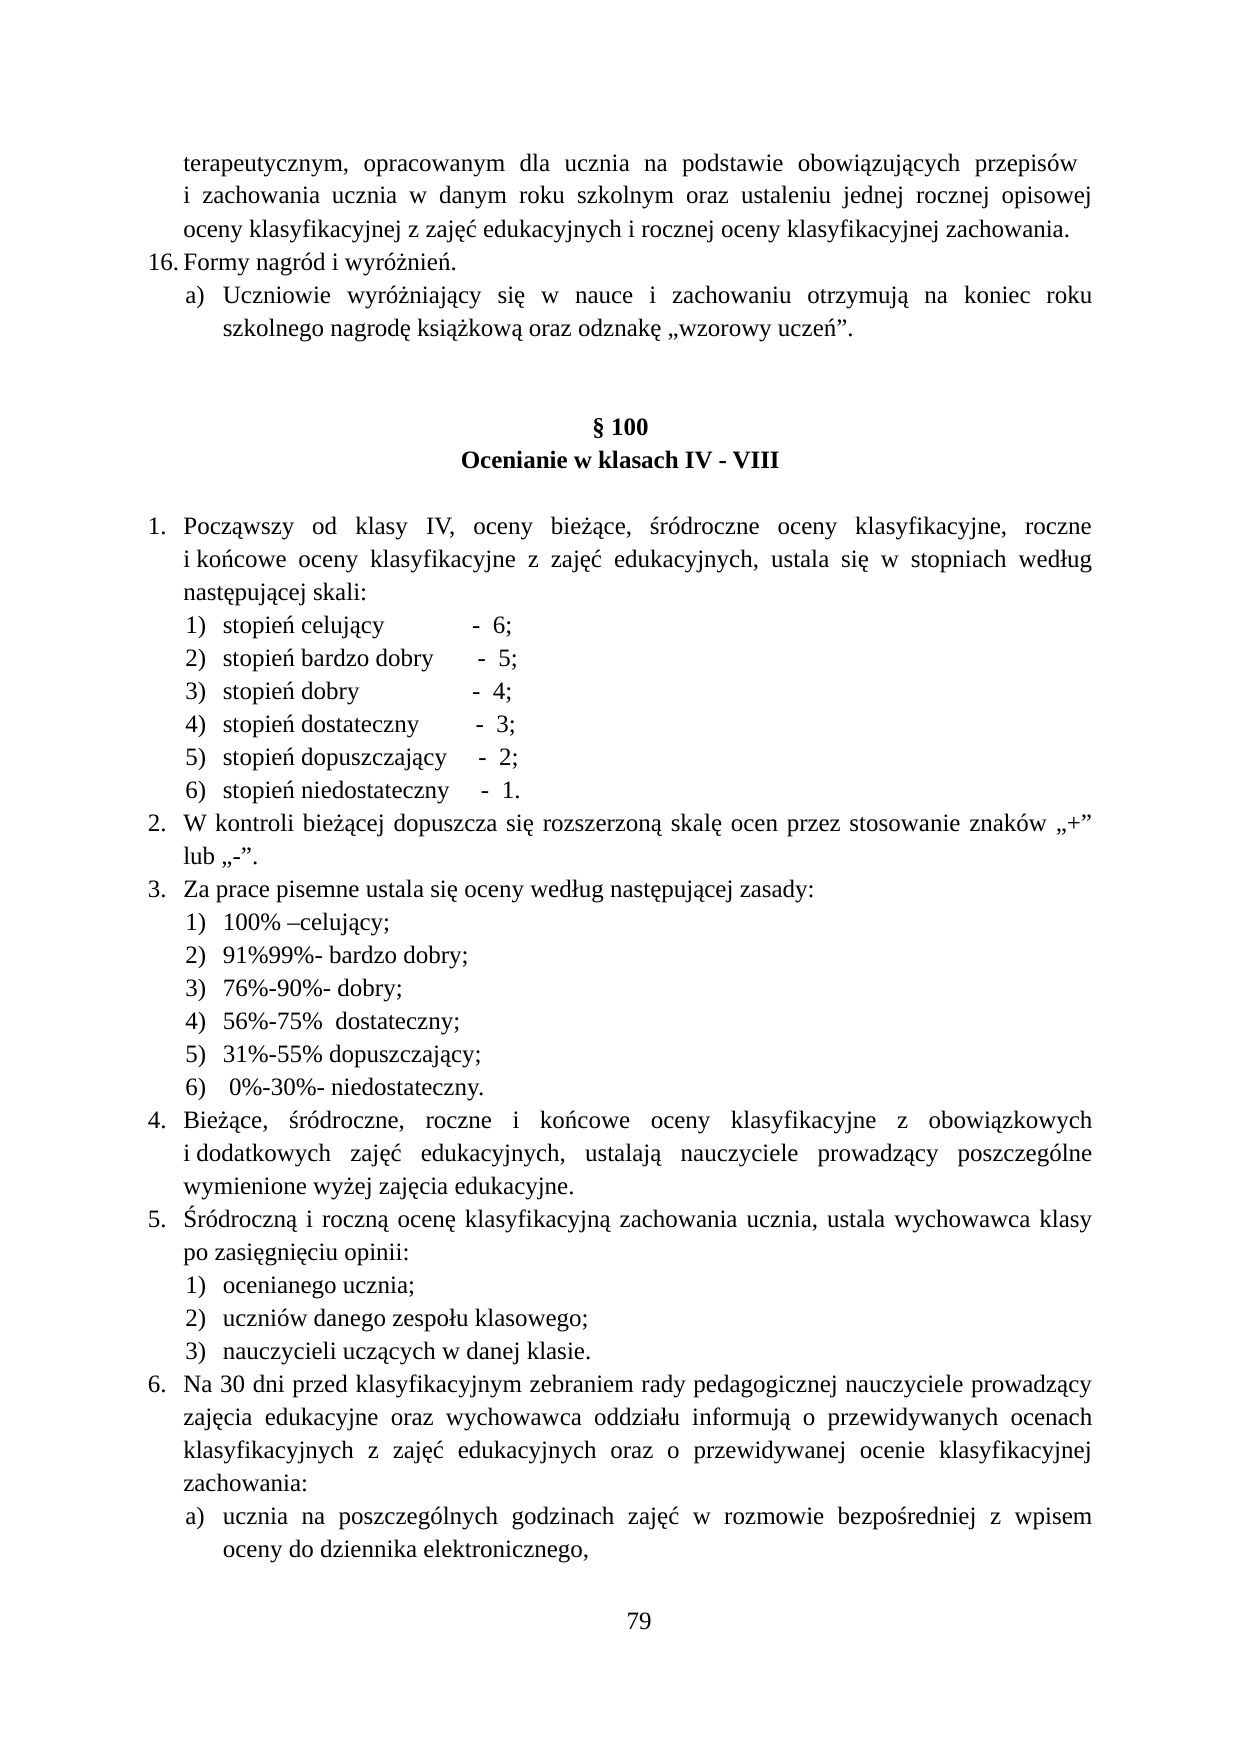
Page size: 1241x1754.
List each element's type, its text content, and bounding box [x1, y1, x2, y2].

list stopień dobry - 4; [185, 676, 1093, 705]
list W kontroli bieżącej dopuszcza się rozszerzoną skalę ocen przez stosowanie znaków „+” lub „-”. [148, 808, 1093, 870]
list terapeutycznym, opracowanym dla ucznia na podstawie obowiązujących przepisów i zachowania ucznia w danym roku szkolnym oraz ustaleniu jednej rocznej opisowej oceny klasyfikacyjnej z zajęć edukacyjnych i rocznej oceny klasyfikacyjnej zachowania. [148, 148, 1093, 242]
list Bieżące, śródroczne, roczne i końcowe oceny klasyfikacyjne z obowiązkowych i dodatkowych zajęć edukacyjnych, ustalają nauczyciele prowadzący poszczególne wymienione wyżej zajęcia edukacyjne. [148, 1105, 1093, 1200]
list stopień dostateczny - 3; [185, 709, 1093, 738]
list stopień bardzo dobry - 5; [185, 643, 1093, 672]
list ucznia na poszczególnych godzinach zajęć w rozmowie bezpośredniej z wpisem oceny do dziennika elektronicznego, [185, 1501, 1093, 1563]
list 100% –celujący; [185, 907, 1093, 936]
list Śródroczną i roczną ocenę klasyfikacyjną zachowania ucznia, ustala wychowawca klasy po zasięgnięciu opinii: [148, 1204, 1093, 1266]
list 31%-55% dopuszczający; [185, 1039, 1093, 1068]
text Ocenianie w klasach IV - VIII [148, 445, 1093, 473]
list Począwszy od klasy IV, oceny bieżące, śródroczne oceny klasyfikacyjne, roczne i końcowe oceny klasyfikacyjne z zajęć edukacyjnych, ustala się w stopniach według następującej skali: [148, 511, 1093, 606]
text § 100 [148, 412, 1093, 441]
list uczniów danego zespołu klasowego; [185, 1303, 1093, 1332]
list nauczycieli uczących w danej klasie. [185, 1336, 1093, 1365]
list Uczniowie wyróżniający się w nauce i zachowaniu otrzymują na koniec roku szkolnego nagrodę książkową oraz odznakę „wzorowy uczeń”. [185, 280, 1093, 341]
list stopień celujący - 6; [185, 610, 1093, 639]
list stopień dopuszczający - 2; [185, 742, 1093, 771]
list 76%-90%- dobry; [185, 973, 1093, 1002]
list stopień niedostateczny - 1. [185, 775, 1093, 804]
list Na 30 dni przed klasyfikacyjnym zebraniem rady pedagogicznej nauczyciele prowadzący zajęcia edukacyjne oraz wychowawca oddziału informują o przewidywanych ocenach klasyfikacyjnych z zajęć edukacyjnych oraz o przewidywanej ocenie klasyfikacyjnej zachowania: [148, 1369, 1093, 1497]
list 56%-75% dostateczny; [185, 1006, 1093, 1035]
list 0%-30%- niedostateczny. [185, 1072, 1093, 1101]
list Za prace pisemne ustala się oceny według następującej zasady: [148, 874, 1093, 903]
list Formy nagród i wyróżnień. [148, 247, 1093, 275]
list ocenianego ucznia; [185, 1270, 1093, 1299]
list 91%99%- bardzo dobry; [185, 940, 1093, 969]
